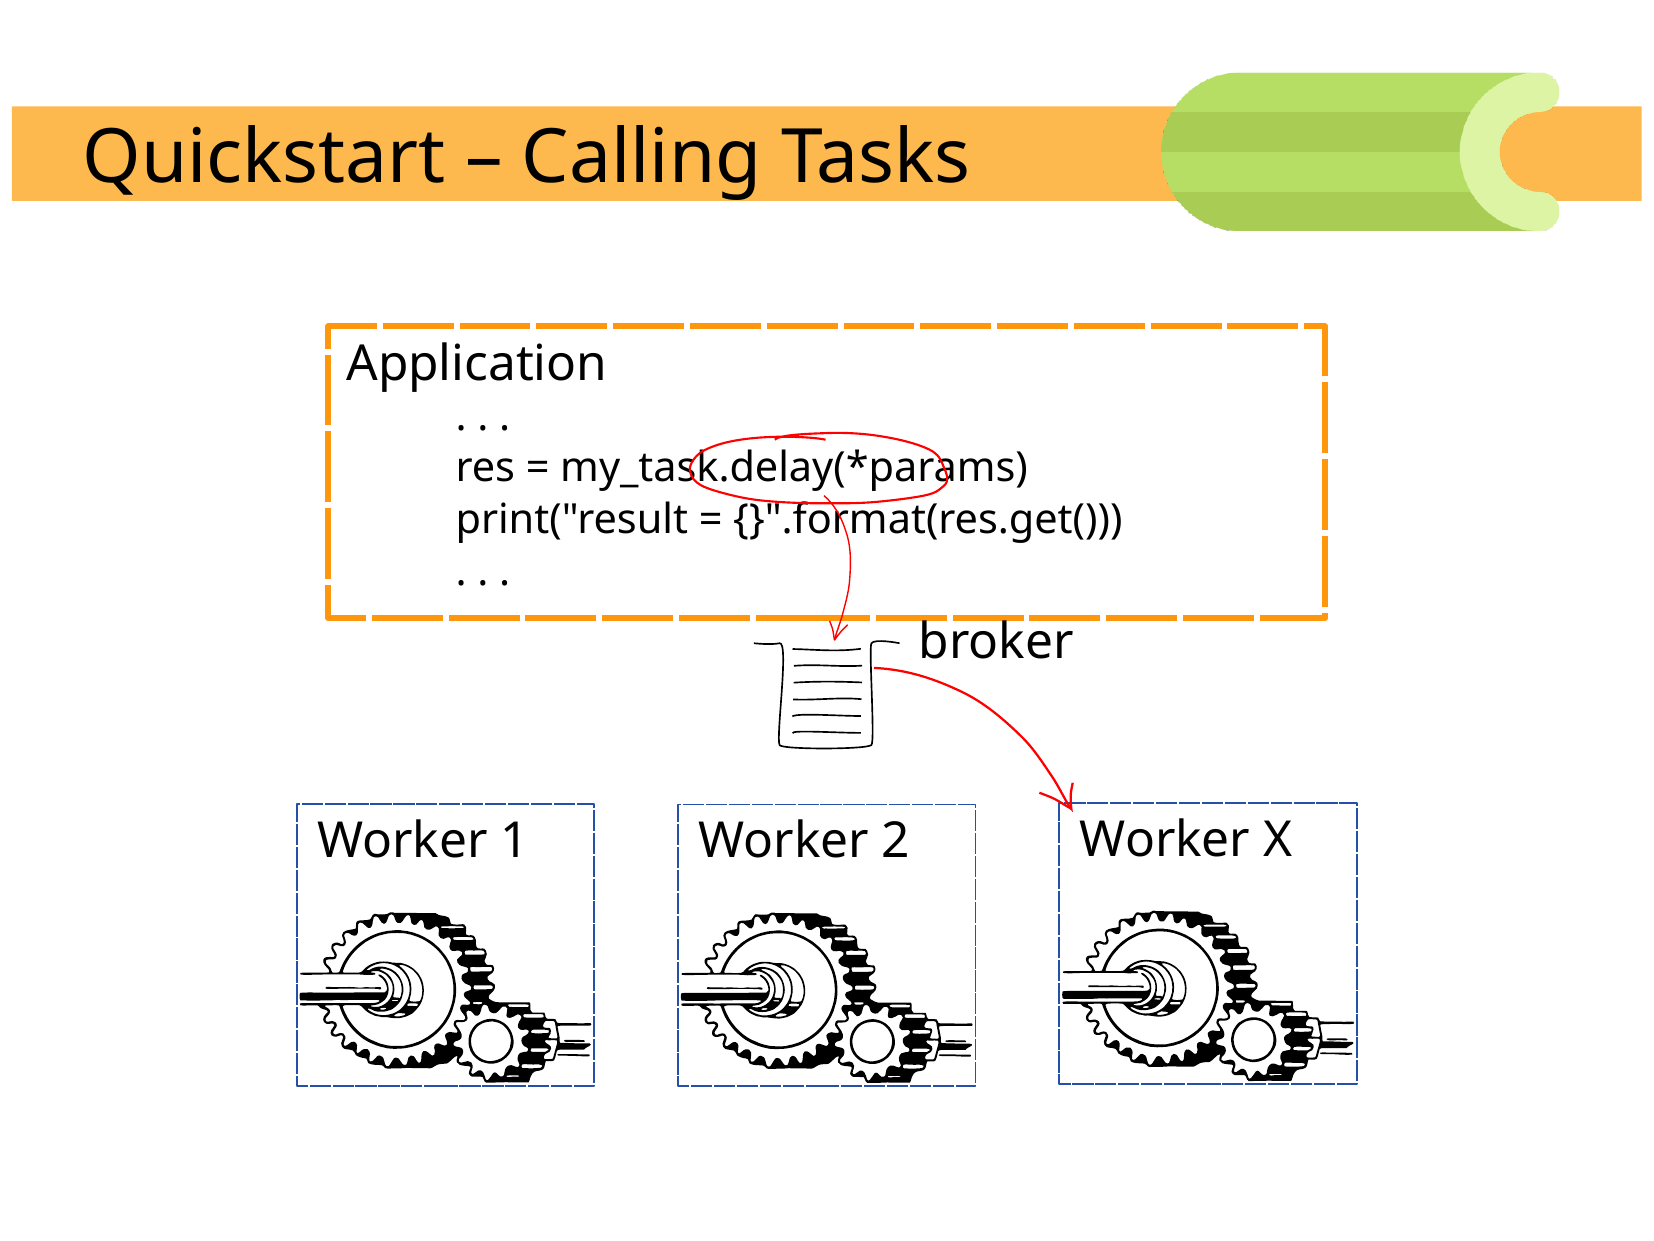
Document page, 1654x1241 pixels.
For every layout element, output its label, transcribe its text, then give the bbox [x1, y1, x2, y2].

picture [209, 0, 1560, 1130]
title Quickstart – Calling Tasks [82, 94, 1264, 213]
